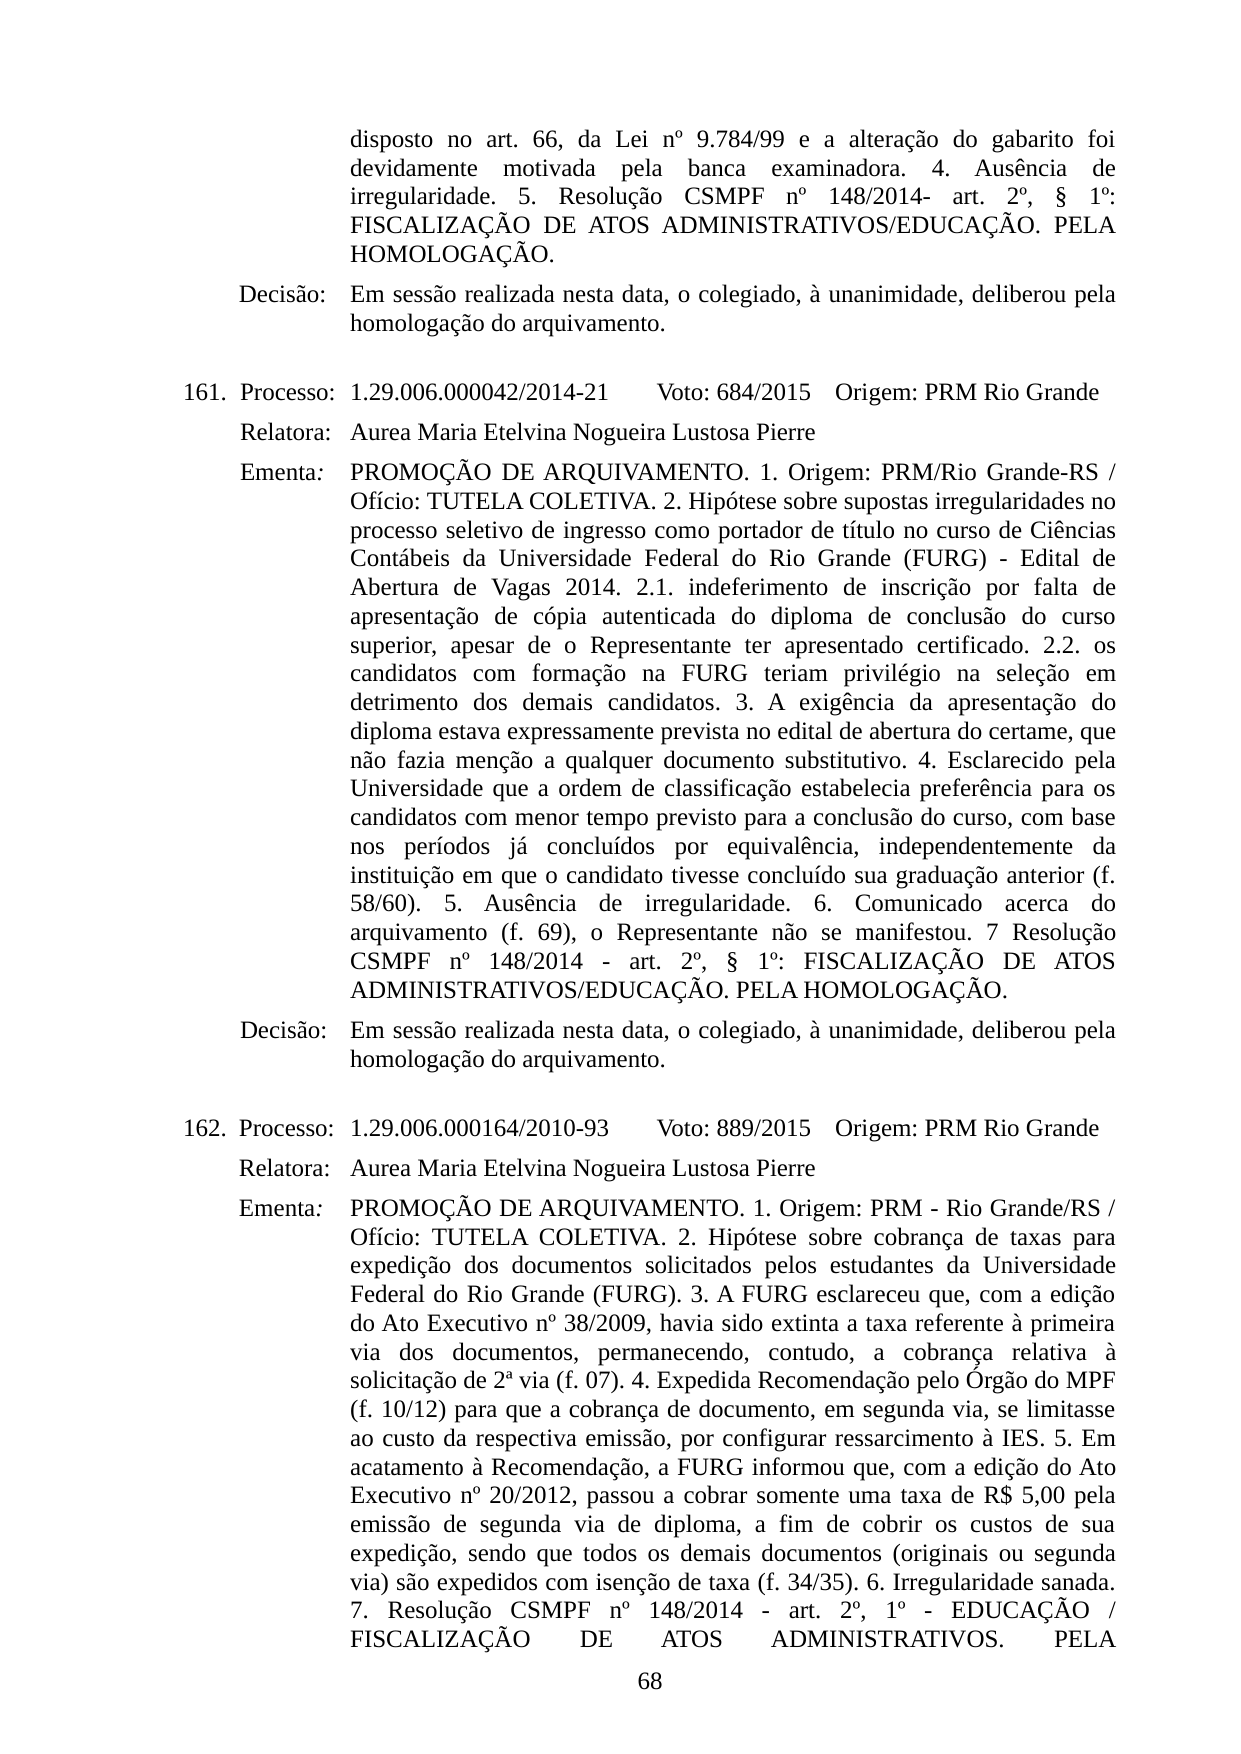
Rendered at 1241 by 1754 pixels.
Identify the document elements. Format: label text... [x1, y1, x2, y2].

table_cell Ementa: [234, 451, 344, 1009]
table_header Voto: 684/2015 [651, 371, 829, 411]
table_cell Decisão: [234, 1009, 344, 1078]
table_cell [177, 1009, 234, 1078]
table_header Voto: 889/2015 [651, 1107, 829, 1147]
table_cell Aurea Maria Etelvina Nogueira Lustosa Pierre [344, 411, 1122, 451]
table_cell [177, 411, 234, 451]
table_cell Em sessão realizada nesta data, o colegiado, à unanimidade, deliberou pela homologação do arquivamento. [344, 1009, 1122, 1078]
table_cell [233, 118, 344, 273]
table_cell PROMOÇÃO DE ARQUIVAMENTO. 1. Origem: PRM - Rio Grande/RS / Ofício: TUTELA COLETIVA. 2. Hipótese sobre cobrança de taxas para expedição dos documentos solicitados pelos estudantes da Universidade Federal do Rio Grande (FURG). 3. A FURG esclareceu que, com a edição do Ato Executivo nº 38/2009, havia sido extinta a taxa referente à primeira via dos documentos, permanecendo, contudo, a cobrança relativa à solicitação de 2ª via (f. 07). 4. Expedida Recomendação pelo Órgão do MPF (f. 10/12) para que a cobrança de documento, em segunda via, se limitasse ao custo da respectiva emissão, por configurar ressarcimento à IES. 5. Em acatamento à Recomendação, a FURG informou que, com a edição do Ato Executivo nº 20/2012, passou a cobrar somente uma taxa de R$ 5,00 pela emissão de segunda via de diploma, a fim de cobrir os custos de sua expedição, sendo que todos os demais documentos (originais ou segunda via) são expedidos com isenção de taxa (f. 34/35). 6. Irregularidade sanada. 7. Resolução CSMPF nº 148/2014 - art. 2º, 1º - EDUCAÇÃO / FISCALIZAÇÃO DE ATOS ADMINISTRATIVOS. PELA [344, 1187, 1122, 1659]
table_header 161. [177, 371, 234, 411]
table_cell [177, 451, 234, 1009]
table_cell [177, 1187, 233, 1659]
table_cell Relatora: [233, 1147, 344, 1187]
table_cell PROMOÇÃO DE ARQUIVAMENTO. 1. Origem: PRM/Rio Grande-RS / Ofício: TUTELA COLETIVA. 2. Hipótese sobre supostas irregularidades no processo seletivo de ingresso como portador de título no curso de Ciências Contábeis da Universidade Federal do Rio Grande (FURG) - Edital de Abertura de Vagas 2014. 2.1. indeferimento de inscrição por falta de apresentação de cópia autenticada do diploma de conclusão do curso superior, apesar de o Representante ter apresentado certificado. 2.2. os candidatos com formação na FURG teriam privilégio na seleção em detrimento dos demais candidatos. 3. A exigência da apresentação do diploma estava expressamente prevista no edital de abertura do certame, que não fazia menção a qualquer documento substitutivo. 4. Esclarecido pela Universidade que a ordem de classificação estabelecia preferência para os candidatos com menor tempo previsto para a conclusão do curso, com base nos períodos já concluídos por equivalência, independentemente da instituição em que o candidato tivesse concluído sua graduação anterior (f. 58/60). 5. Ausência de irregularidade. 6. Comunicado acerca do arquivamento (f. 69), o Representante não se manifestou. 7 Resolução CSMPF nº 148/2014 - art. 2º, § 1º: FISCALIZAÇÃO DE ATOS ADMINISTRATIVOS/EDUCAÇÃO. PELA HOMOLOGAÇÃO. [344, 451, 1122, 1009]
table_cell [177, 1147, 233, 1187]
table_header Processo: [233, 1107, 344, 1147]
table_header Processo: [234, 371, 344, 411]
table_cell Em sessão realizada nesta data, o colegiado, à unanimidade, deliberou pela homologação do arquivamento. [344, 273, 1122, 342]
table_header 1.29.006.000042/2014-21 [344, 371, 651, 411]
table_header 162. [177, 1107, 233, 1147]
table_cell Relatora: [234, 411, 344, 451]
table_cell Decisão: [233, 273, 344, 342]
table_header Origem: PRM Rio Grande [829, 371, 1122, 411]
table_cell disposto no art. 66, da Lei nº 9.784/99 e a alteração do gabarito foi devidamente motivada pela banca examinadora. 4. Ausência de irregularidade. 5. Resolução CSMPF nº 148/2014- art. 2º, § 1º: FISCALIZAÇÃO DE ATOS ADMINISTRATIVOS/EDUCAÇÃO. PELA HOMOLOGAÇÃO. [344, 118, 1122, 273]
table_cell Ementa: [233, 1187, 344, 1659]
table_header Origem: PRM Rio Grande [829, 1107, 1122, 1147]
table_cell [177, 118, 233, 273]
table_cell Aurea Maria Etelvina Nogueira Lustosa Pierre [344, 1147, 1122, 1187]
table_cell [177, 273, 233, 342]
table_header 1.29.006.000164/2010-93 [344, 1107, 651, 1147]
